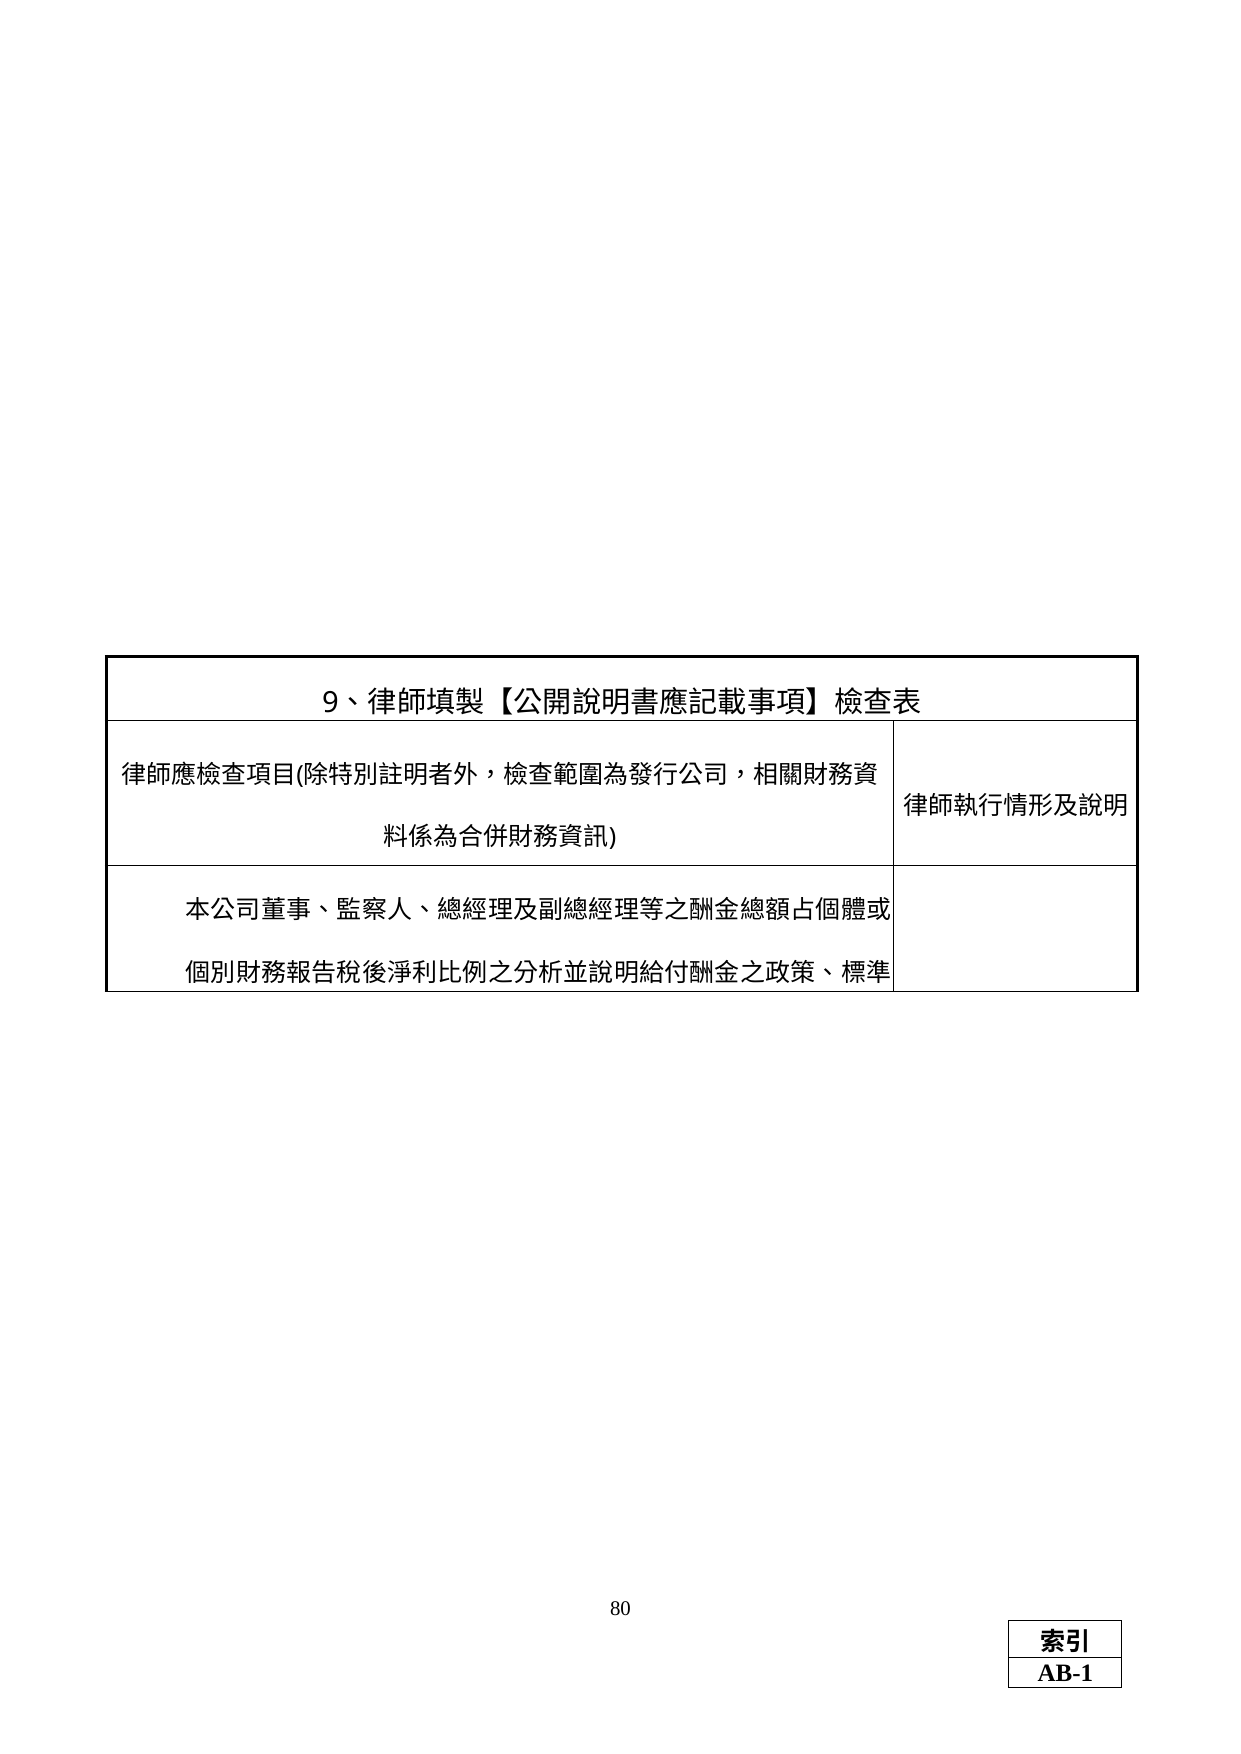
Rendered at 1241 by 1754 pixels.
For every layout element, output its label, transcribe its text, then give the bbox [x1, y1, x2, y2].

table_cell 律師執行情形及說明 [894, 721, 1136, 865]
table_cell 本公司董事、監察人、總經理及副總經理等之酬金總額占個體或個別財務報告稅後淨利比例之分析並說明給付酬金之政策、標準 [108, 866, 893, 991]
table_cell 律師應檢查項目(除特別註明者外，檢查範圍為發行公司，相關財務資料係為合併財務資訊) [108, 721, 893, 865]
table_header 9、律師填製【公開說明書應記載事項】檢查表 [108, 658, 1136, 720]
table_cell [894, 866, 1136, 991]
